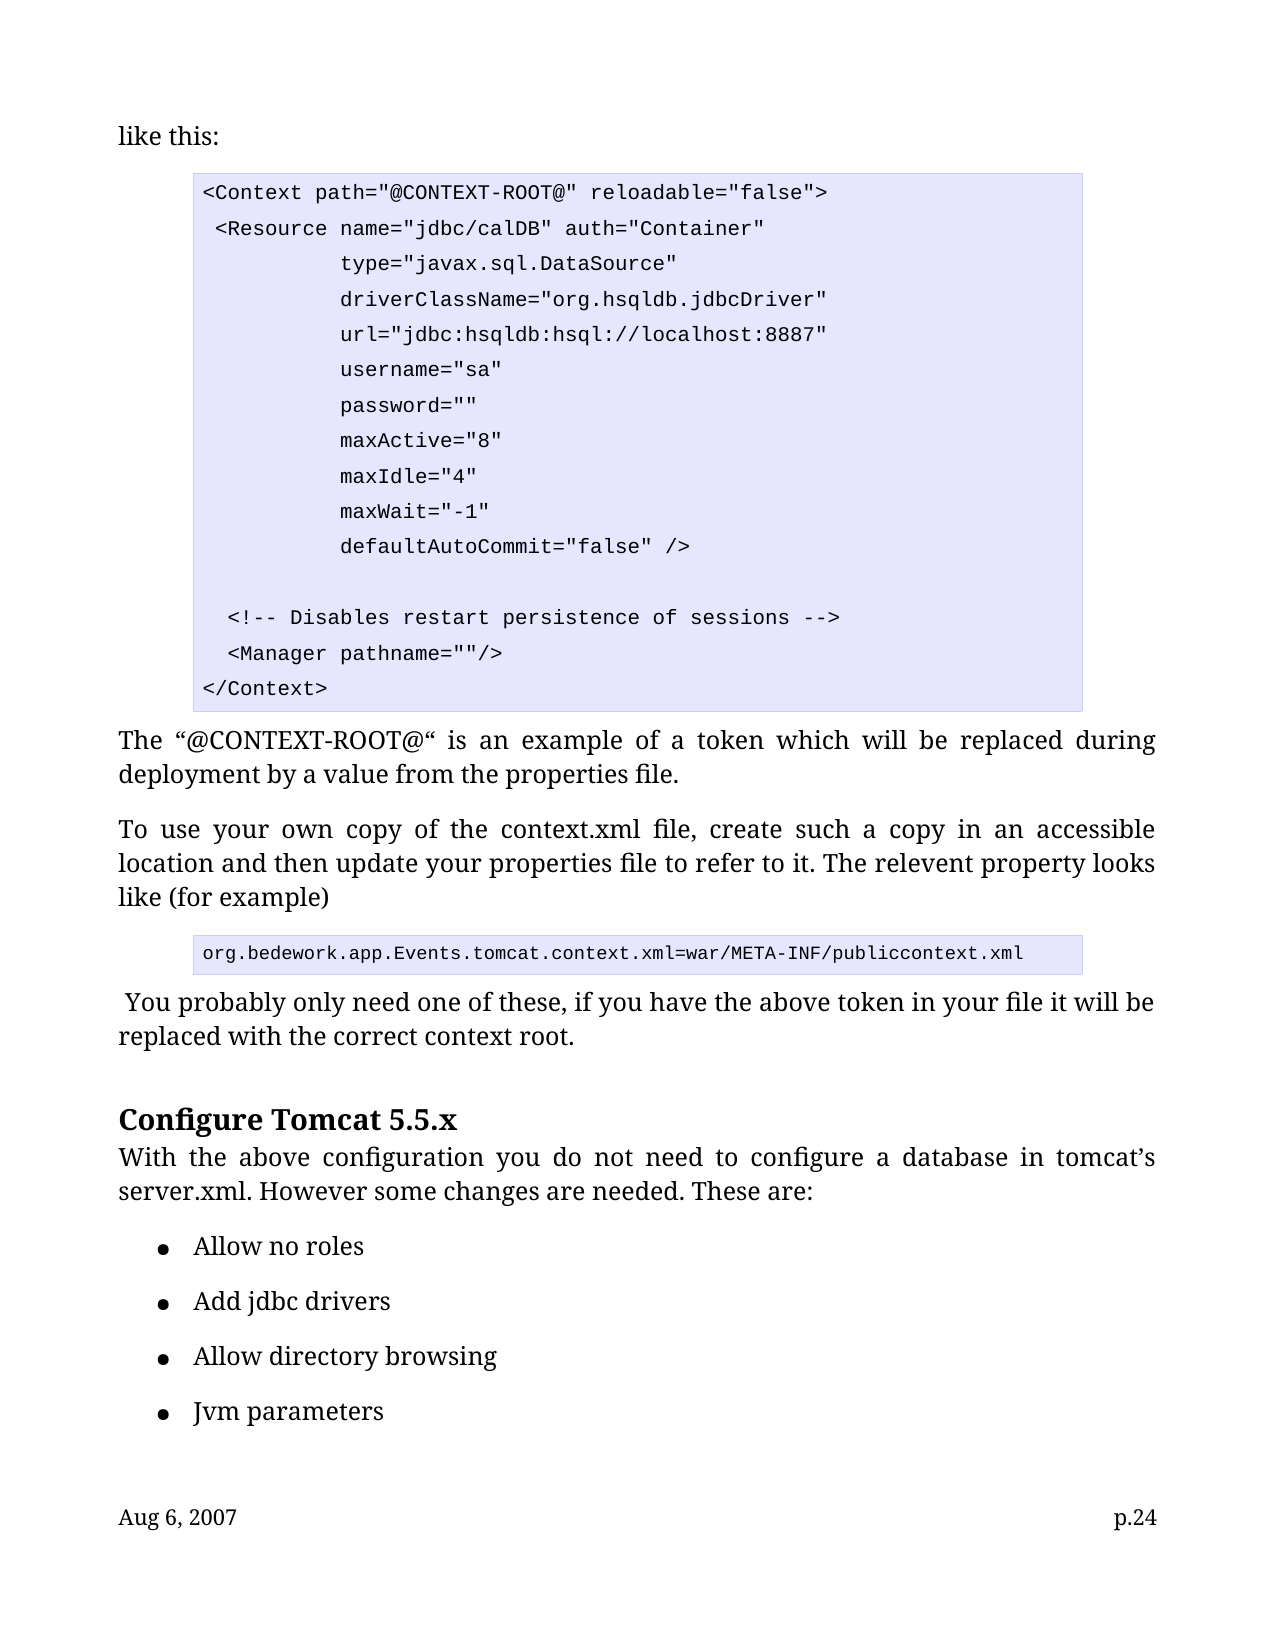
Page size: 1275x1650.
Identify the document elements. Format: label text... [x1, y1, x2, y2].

text maxIdle="4" [194, 457, 1082, 489]
text url="jdbc:hsqldb:hsql://localhost:8887" [194, 315, 1082, 348]
text like this: [118, 118, 1157, 152]
text maxWait="-1" [194, 492, 1082, 525]
list Add jdbc drivers [156, 1284, 1157, 1318]
text To use your own copy of the context.xml file, create such a copy in an accessible location and then update your properties file to refer to it. The relevent property looks like (for example) [118, 812, 1157, 914]
text password="" [194, 386, 1082, 418]
list Jvm parameters [156, 1394, 1157, 1428]
text <Context path="@CONTEXT-ROOT@" reloadable="false"> [194, 174, 1082, 206]
list Allow no roles [156, 1228, 1157, 1263]
text org.bedework.app.Events.tomcat.context.xml=war/META-INF/publiccontext.xml [194, 936, 1082, 974]
text <Manager pathname=""/> [194, 634, 1082, 666]
text The “@CONTEXT-ROOT@“ is an example of a token which will be replaced during deployment by a value from the properties file. [118, 723, 1157, 791]
text <Resource name="jdbc/calDB" auth="Container" [194, 209, 1082, 241]
subtitle Configure Tomcat 5.5.x [118, 1100, 1157, 1139]
list Allow directory browsing [156, 1339, 1157, 1373]
text </Context> [194, 669, 1082, 711]
text maxActive="8" [194, 421, 1082, 454]
text With the above configuration you do not need to configure a database in tomcat’s server.xml. However some changes are needed. These are: [118, 1139, 1157, 1207]
text username="sa" [194, 350, 1082, 383]
text defaultAutoCommit="false" /> [194, 527, 1082, 560]
text <!-- Disables restart persistence of sessions --> [194, 598, 1082, 631]
text You probably only need one of these, if you have the above token in your file it will be replaced with the correct context root. [118, 985, 1157, 1053]
text driverClassName="org.hsqldb.jdbcDriver" [194, 279, 1082, 312]
text type="javax.sql.DataSource" [194, 244, 1082, 277]
